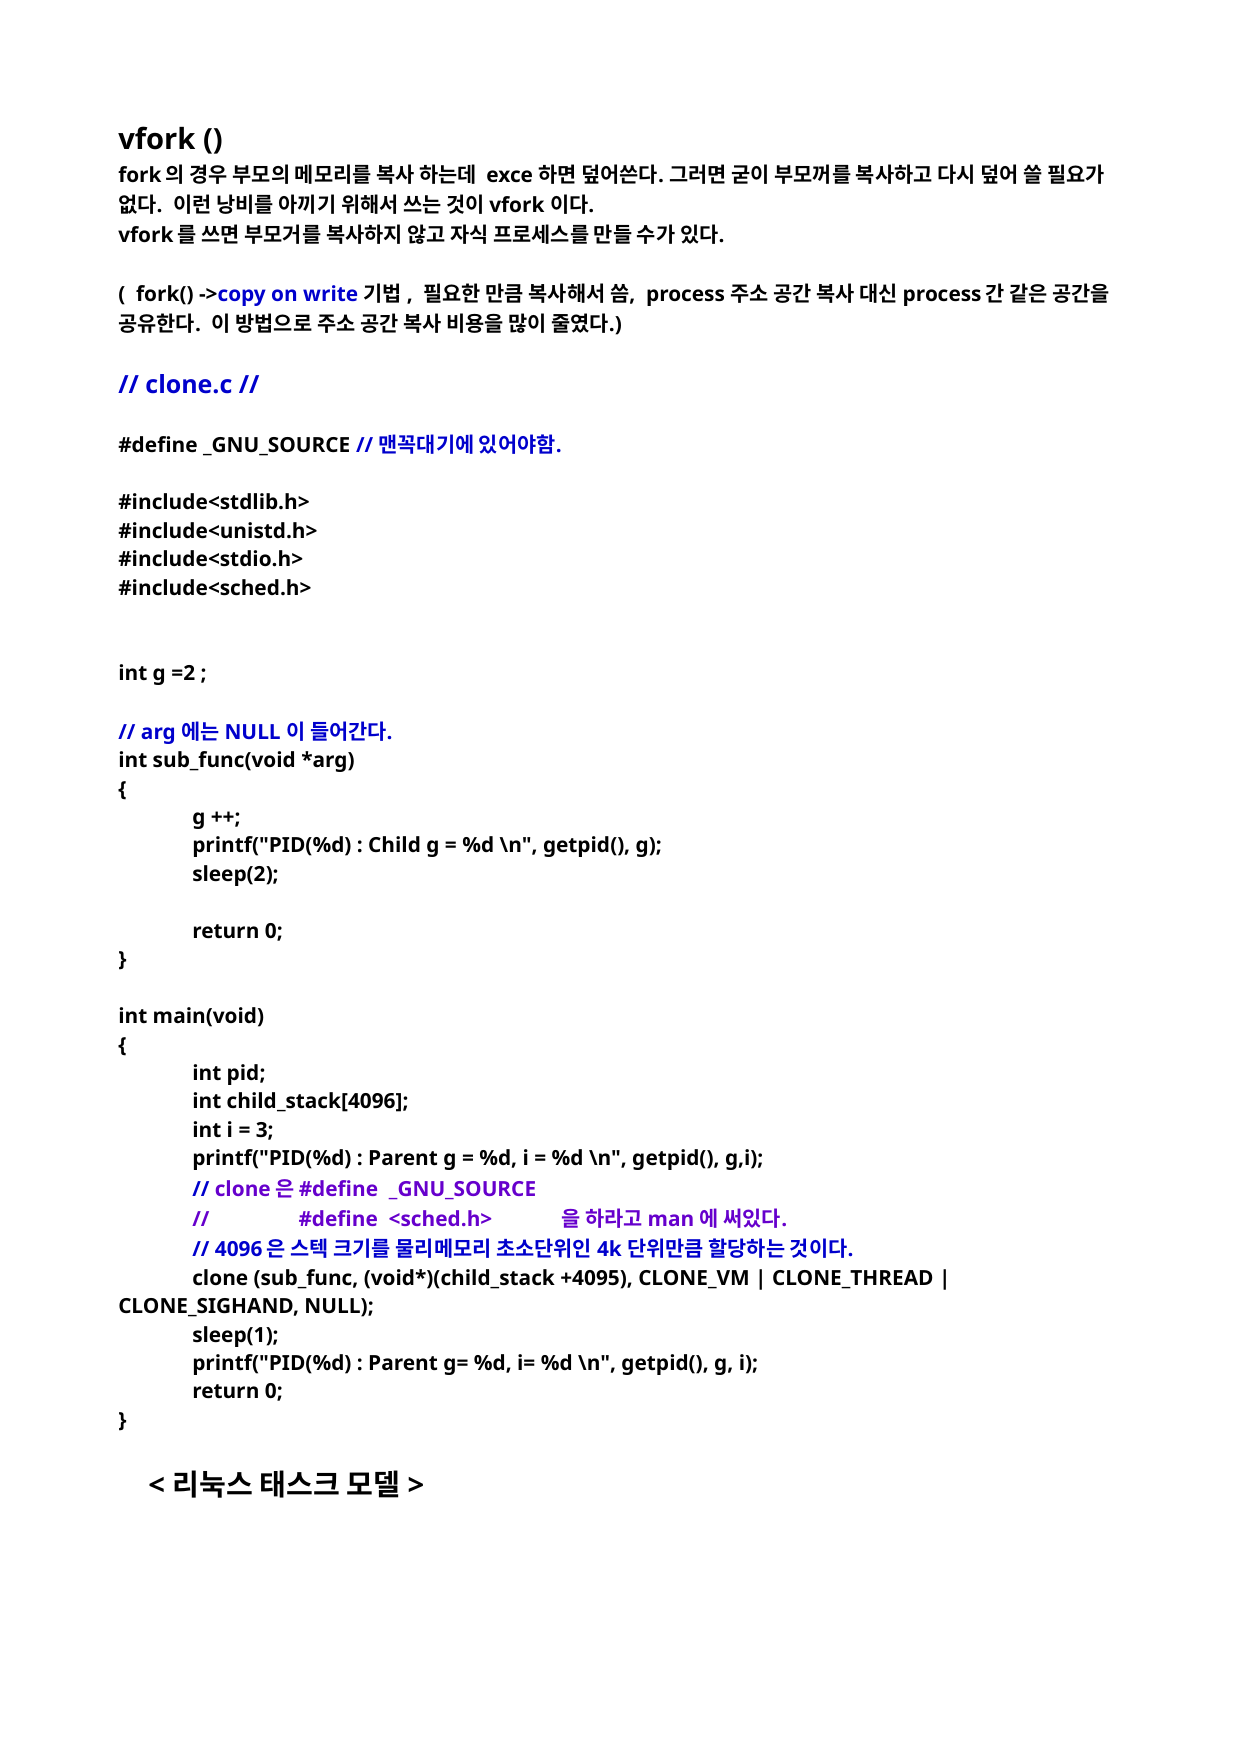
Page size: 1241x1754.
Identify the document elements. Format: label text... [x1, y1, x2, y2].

text { [118, 1030, 1122, 1058]
text < 리눅스 태스크 모델 > [118, 1462, 1122, 1504]
text vfork를 쓰면 부모거를 복사하지 않고 자식 프로세스를 만들 수가 있다. [118, 218, 1122, 249]
text sleep(2); [118, 859, 1122, 887]
text fork의 경우 부모의 메모리를 복사 하는데 exce 하면 덮어쓴다. 그러면 굳이 부모꺼를 복사하고 다시 덮어 쓸 필요가 없다. 이런 낭비를 아끼기 위해서 쓰는 것이 vfork 이다. [118, 158, 1122, 218]
text int pid; [118, 1058, 1122, 1087]
text // arg 에는 NULL 이 들어간다. [118, 715, 1122, 745]
text g ++; [118, 802, 1122, 831]
text // #define <sched.h> 을 하라고 man 에 써있다. [118, 1202, 1122, 1232]
text int g =2 ; [118, 658, 1122, 687]
text printf("PID(%d) : Parent g = %d, i = %d \n", getpid(), g,i); [118, 1143, 1122, 1172]
text printf("PID(%d) : Child g = %d \n", getpid(), g); [118, 831, 1122, 859]
text #include<stdlib.h> [118, 487, 1122, 516]
text int sub_func(void *arg) [118, 745, 1122, 774]
text // clone은 #define _GNU_SOURCE [118, 1172, 1122, 1202]
text #define _GNU_SOURCE // 맨꼭대기에 있어야함. [118, 429, 1122, 459]
text sleep(1); [118, 1320, 1122, 1348]
text { [118, 774, 1122, 802]
text // clone.c // [118, 366, 1122, 400]
text int main(void) [118, 1001, 1122, 1030]
text int child_stack[4096]; [118, 1087, 1122, 1115]
text #include<stdio.h> [118, 544, 1122, 573]
text #include<unistd.h> [118, 516, 1122, 544]
text printf("PID(%d) : Parent g= %d, i= %d \n", getpid(), g, i); [118, 1348, 1122, 1377]
text return 0; [118, 1377, 1122, 1405]
text return 0; [118, 916, 1122, 944]
text } [118, 1405, 1122, 1433]
text int i = 3; [118, 1115, 1122, 1143]
text ( fork() ->copy on write 기법 , 필요한 만큼 복사해서 씀, process 주소 공간 복사 대신 process간 같은 공간을 공유한다. 이 방법으로 주소 공간 복사 비용을 많이 줄였다.) [118, 277, 1122, 338]
text clone (sub_func, (void*)(child_stack +4095), CLONE_VM | CLONE_THREAD |CLONE_SIGHAND, NULL); [118, 1263, 1122, 1320]
text // 4096은 스텍 크기를 물리메모리 초소단위인 4k 단위만큼 할당하는 것이다. [118, 1232, 1122, 1263]
text vfork () [118, 118, 1122, 158]
text #include<sched.h> [118, 573, 1122, 601]
text } [118, 944, 1122, 973]
